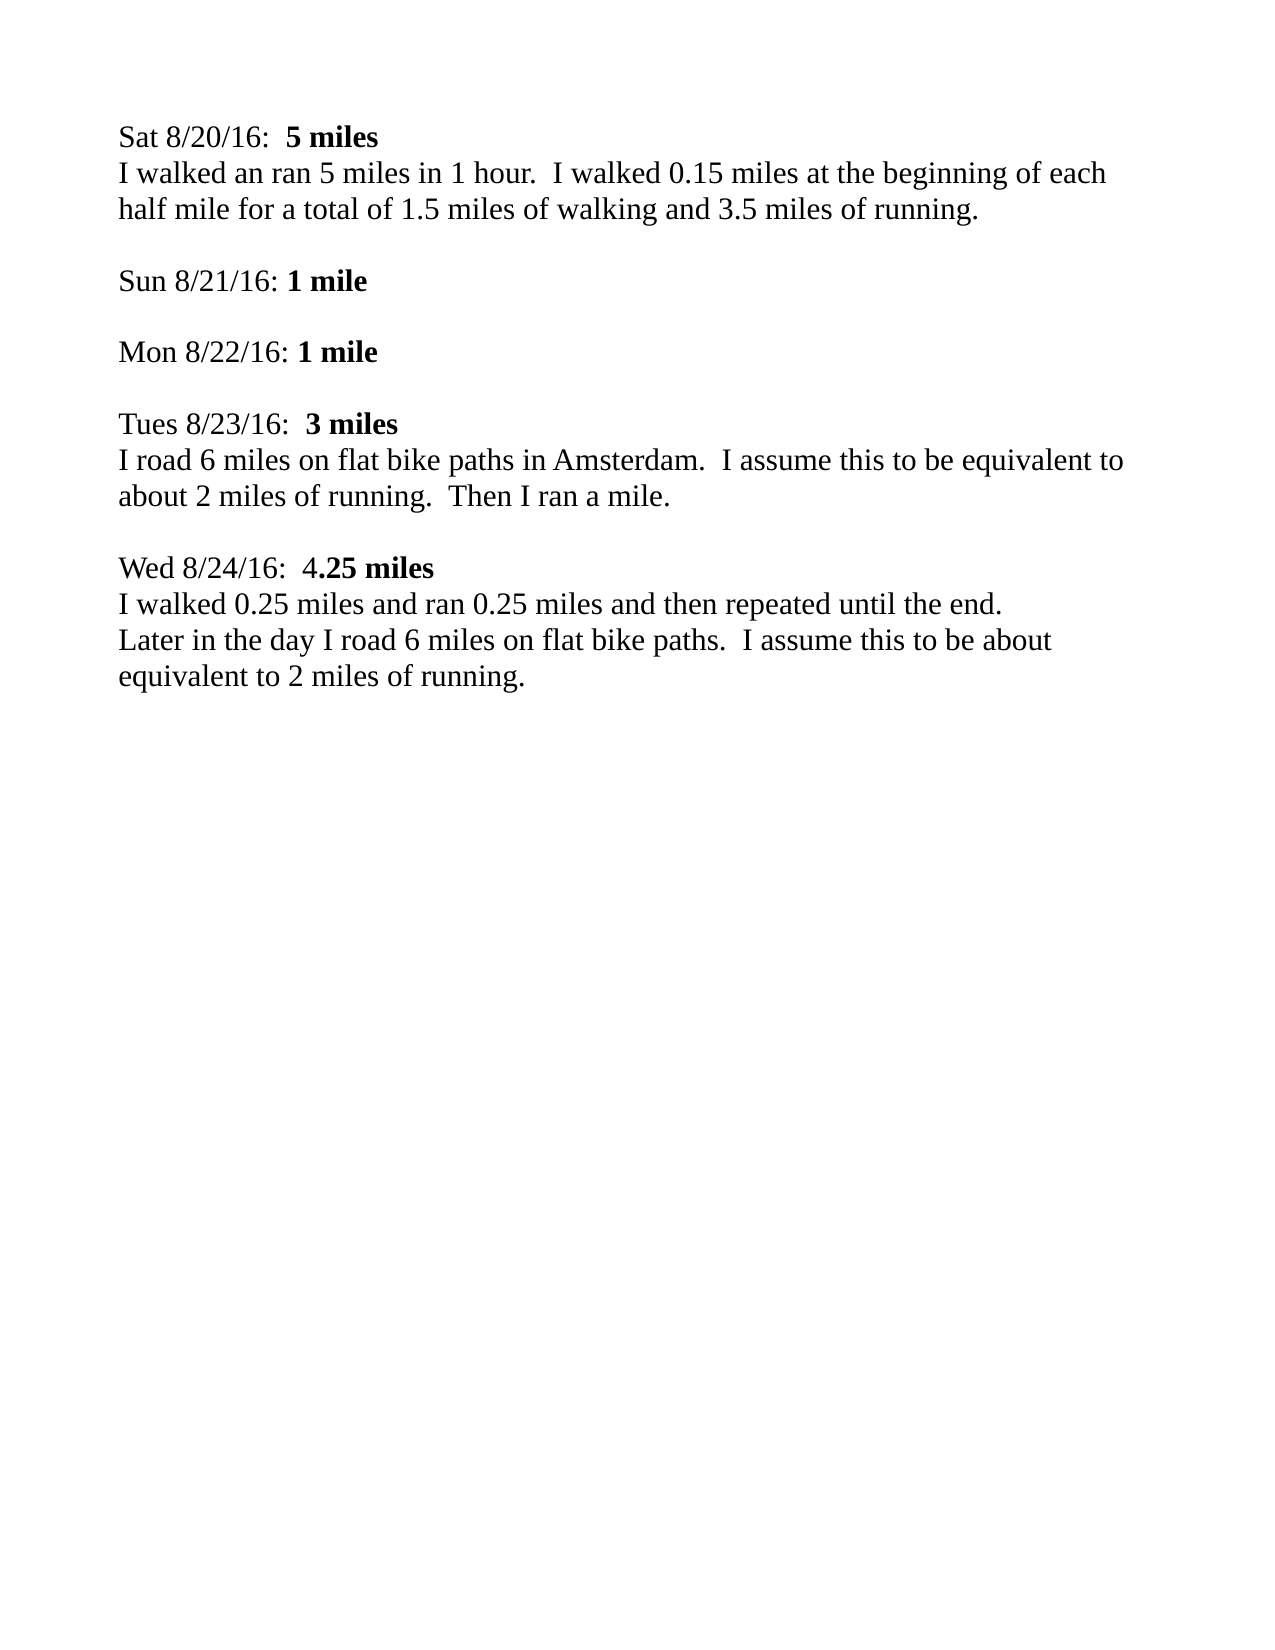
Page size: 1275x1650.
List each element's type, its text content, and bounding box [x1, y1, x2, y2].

text Later in the day I road 6 miles on flat bike paths. I assume this to be about equivalent to 2 miles of running. [118, 621, 1157, 693]
text Sun 8/21/16: 1 mile [118, 262, 1157, 298]
text I road 6 miles on flat bike paths in Amsterdam. I assume this to be equivalent to about 2 miles of running. Then I ran a mile. [118, 442, 1157, 513]
text Sat 8/20/16: 5 miles [118, 118, 1157, 154]
text I walked 0.25 miles and ran 0.25 miles and then repeated until the end. [118, 585, 1157, 621]
text Mon 8/22/16: 1 mile [118, 334, 1157, 370]
text Wed 8/24/16: 4.25 miles [118, 549, 1157, 585]
text Tues 8/23/16: 3 miles [118, 406, 1157, 442]
text I walked an ran 5 miles in 1 hour. I walked 0.15 miles at the beginning of each half mile for a total of 1.5 miles of walking and 3.5 miles of running. [118, 154, 1157, 226]
